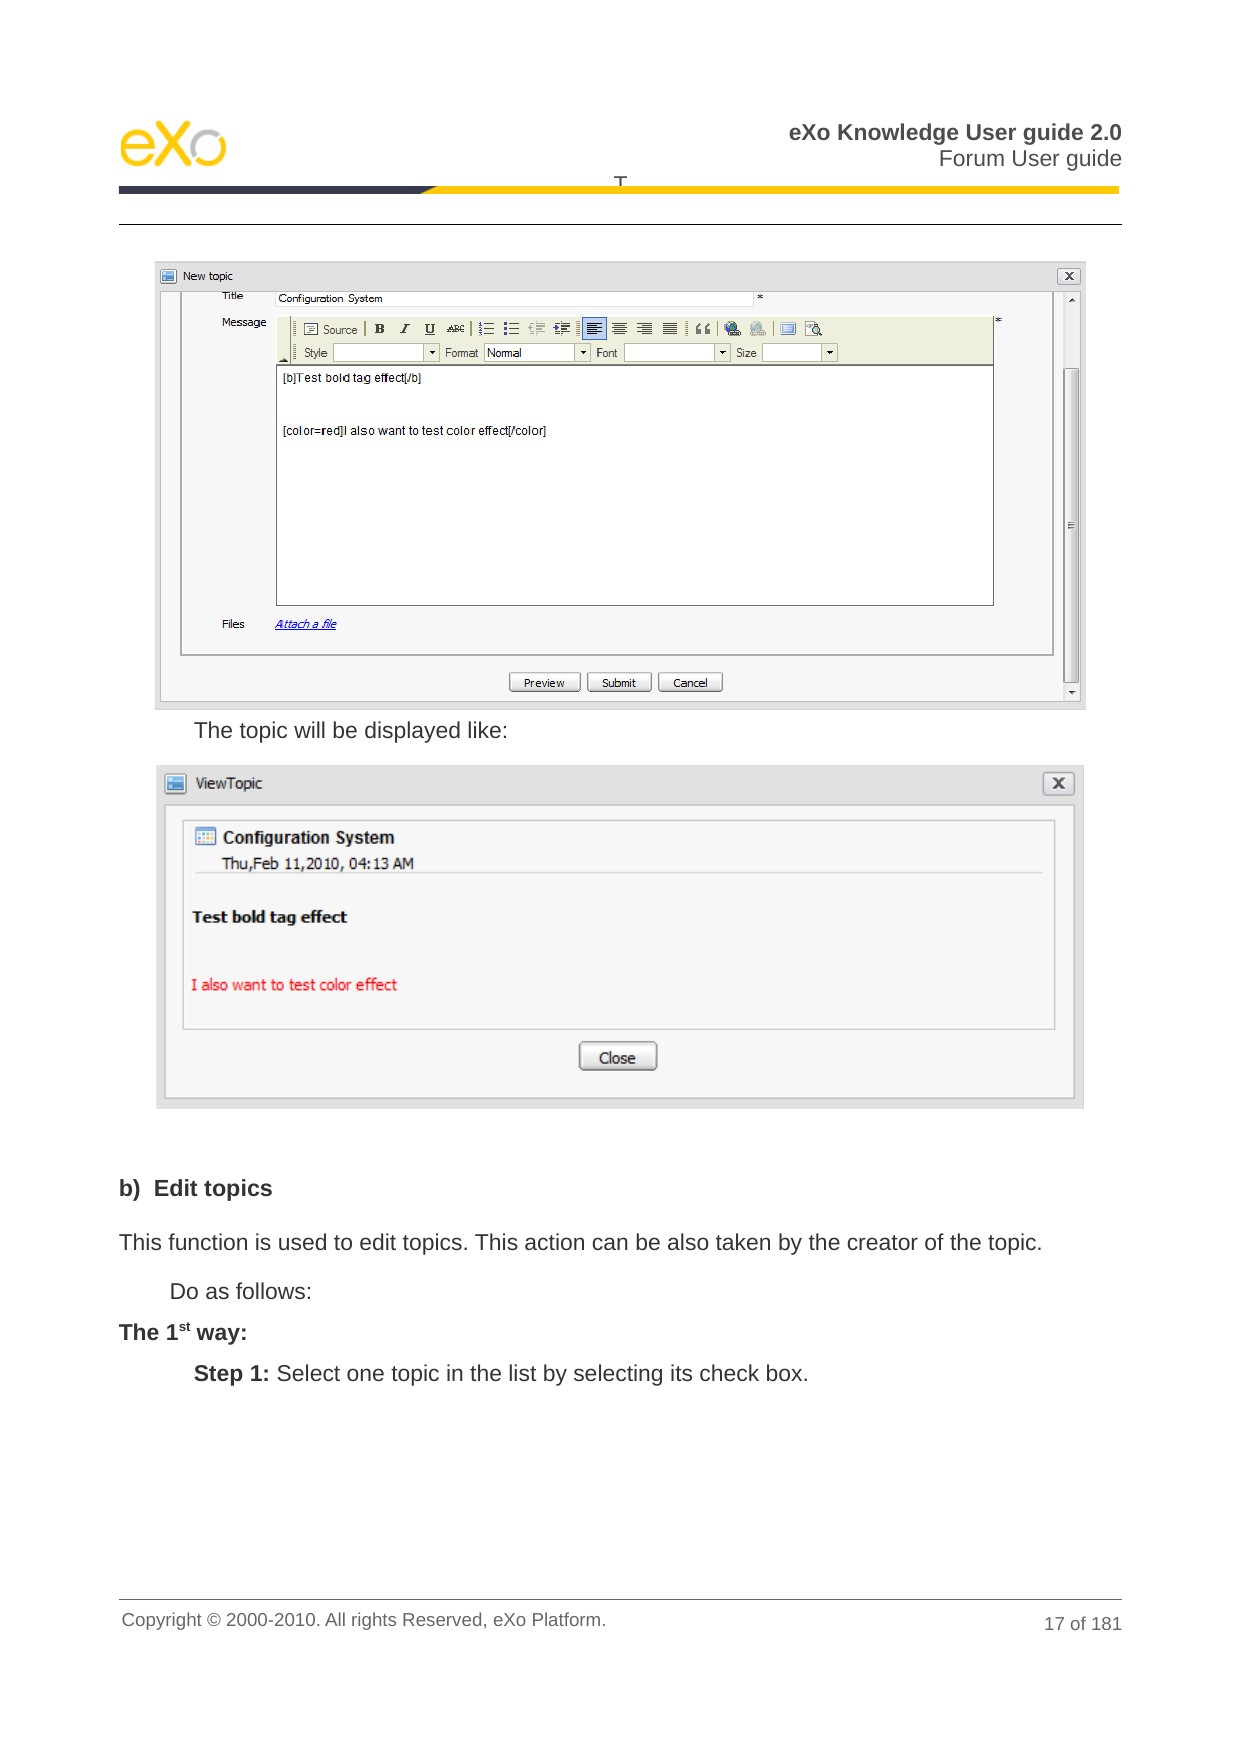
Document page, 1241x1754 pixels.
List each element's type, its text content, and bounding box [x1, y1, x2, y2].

subtitle Edit topics [118, 1174, 1122, 1201]
text This function is used to edit topics. This action can be also taken by the creator of the topic. [118, 1229, 1122, 1255]
picture [154, 261, 1086, 710]
picture [156, 765, 1084, 1109]
list Step 1: Select one topic in the list by selecting its check box. [156, 1360, 1122, 1387]
picture [118, 186, 1119, 194]
list The topic will be displayed like: [156, 710, 1122, 743]
picture [120, 120, 227, 167]
text The 1st way: [118, 1319, 1122, 1345]
text Do as follows: [118, 1278, 1122, 1304]
